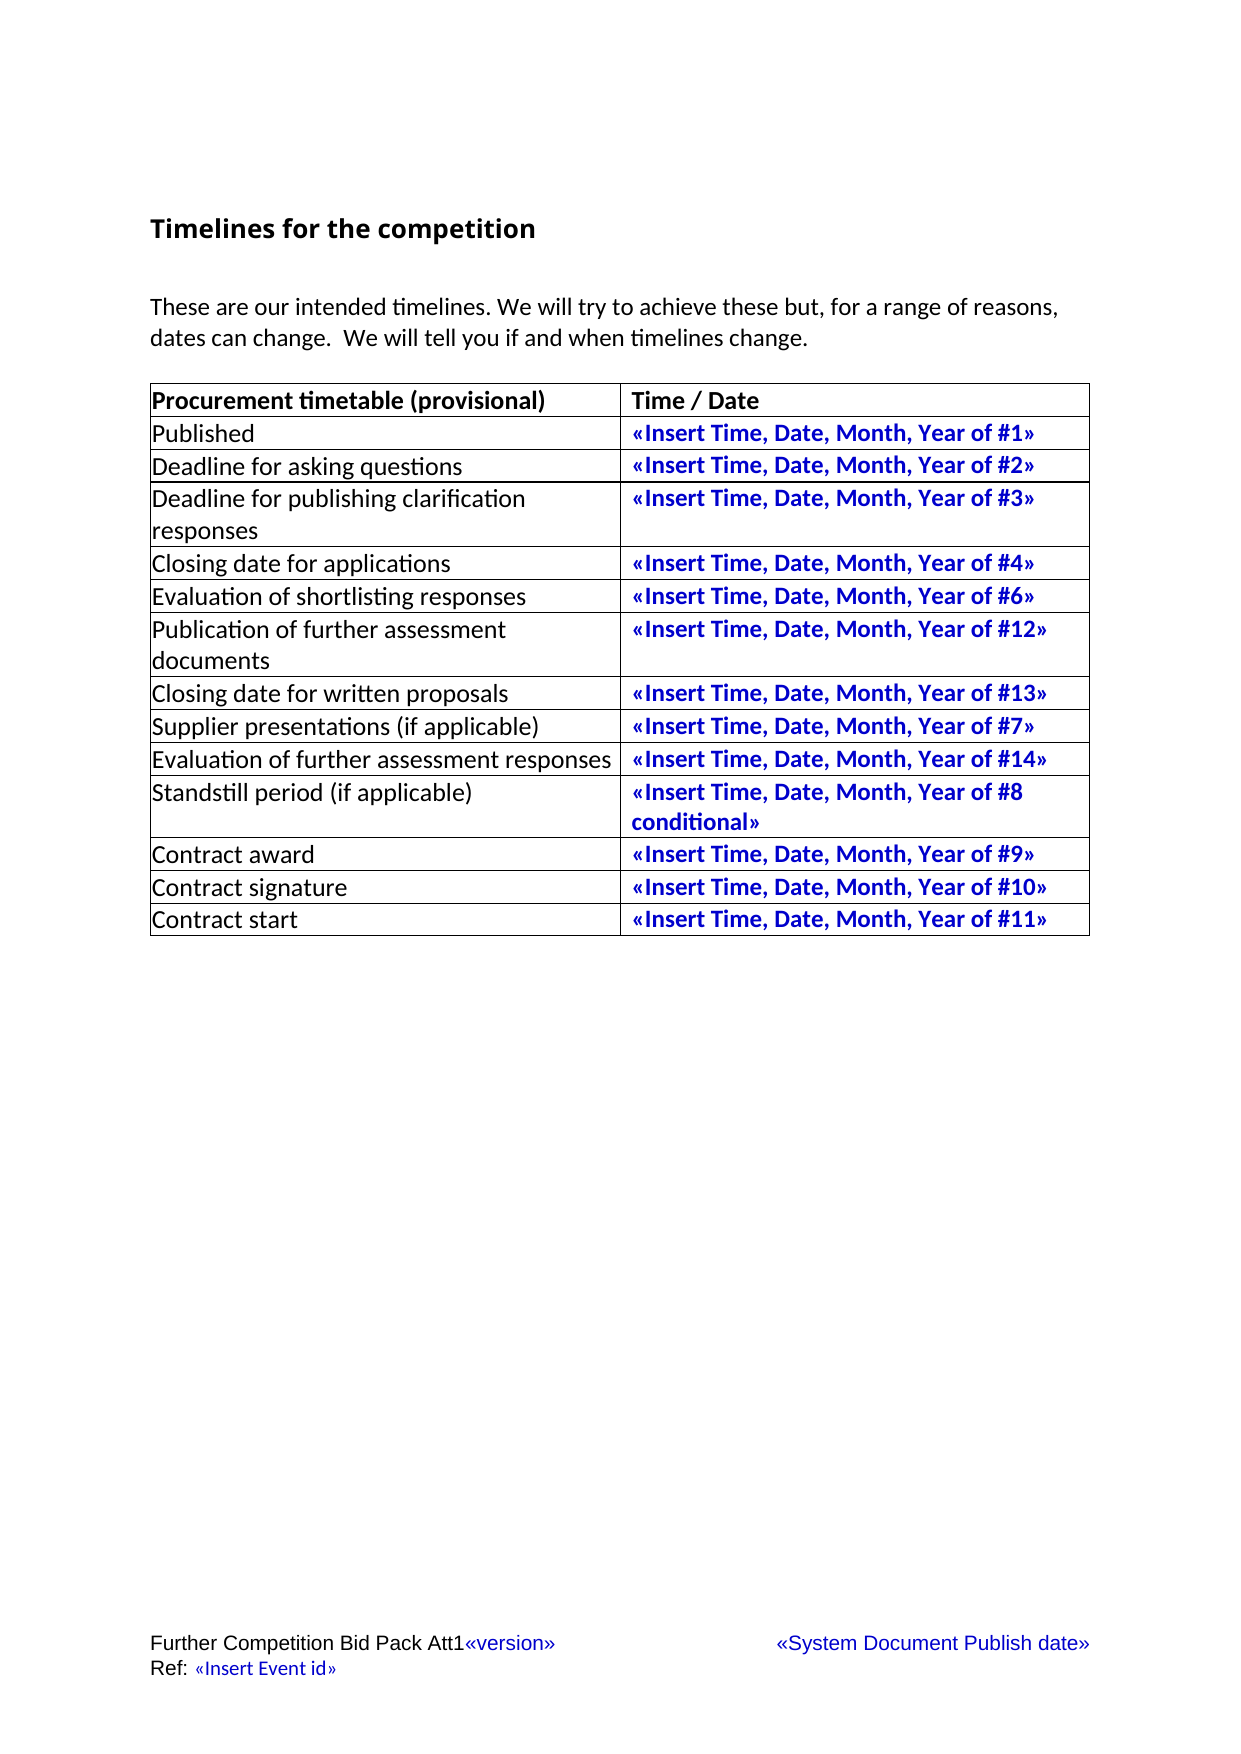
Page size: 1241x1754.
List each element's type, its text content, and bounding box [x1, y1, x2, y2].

text These are our intended timelines. We will try to achieve these but, for a range of reasons, dates can change. We will tell you if and when timelines change. [150, 291, 1090, 383]
table_cell «Insert Time, Date, Month, Year of #9» [621, 838, 1089, 869]
table_cell «Insert Time, Date, Month, Year of #4» [621, 547, 1089, 579]
table_cell Closing date for written proposals [151, 677, 620, 709]
table_cell Published [151, 417, 620, 449]
table_cell «Insert Time, Date, Month, Year of #7» [621, 710, 1089, 742]
table_cell Standstill period (if applicable) [151, 776, 620, 837]
table_cell «Insert Time, Date, Month, Year of #6» [621, 580, 1089, 612]
table_header Time / Date [621, 384, 1089, 416]
table_cell «Insert Time, Date, Month, Year of #12» [621, 613, 1089, 676]
table_cell Contract award [151, 838, 620, 869]
table_cell Deadline for asking questions [151, 450, 620, 481]
table_cell «Insert Time, Date, Month, Year of #14» [621, 743, 1089, 775]
table_cell «Insert Time, Date, Month, Year of #2» [621, 450, 1089, 481]
table_cell «Insert Time, Date, Month, Year of #10» [621, 871, 1089, 902]
table_cell Deadline for publishing clarification responses [151, 483, 620, 546]
table_cell Evaluation of shortlisting responses [151, 580, 620, 612]
subtitle Timelines for the competition [150, 211, 1090, 291]
table_cell «Insert Time, Date, Month, Year of #13» [621, 677, 1089, 709]
table_cell «Insert Time, Date, Month, Year of #3» [621, 483, 1089, 546]
table_cell Contract start [151, 904, 620, 935]
table_cell Closing date for applications [151, 547, 620, 579]
table_cell Evaluation of further assessment responses [151, 743, 620, 775]
table_cell «Insert Time, Date, Month, Year of #8 conditional» [621, 776, 1089, 837]
table_cell Contract signature [151, 871, 620, 902]
table_header Procurement timetable (provisional) [151, 384, 620, 416]
table_cell Supplier presentations (if applicable) [151, 710, 620, 742]
table_cell «Insert Time, Date, Month, Year of #1» [621, 417, 1089, 449]
table_cell Publication of further assessment documents [151, 613, 620, 676]
table_cell «Insert Time, Date, Month, Year of #11» [621, 904, 1089, 935]
